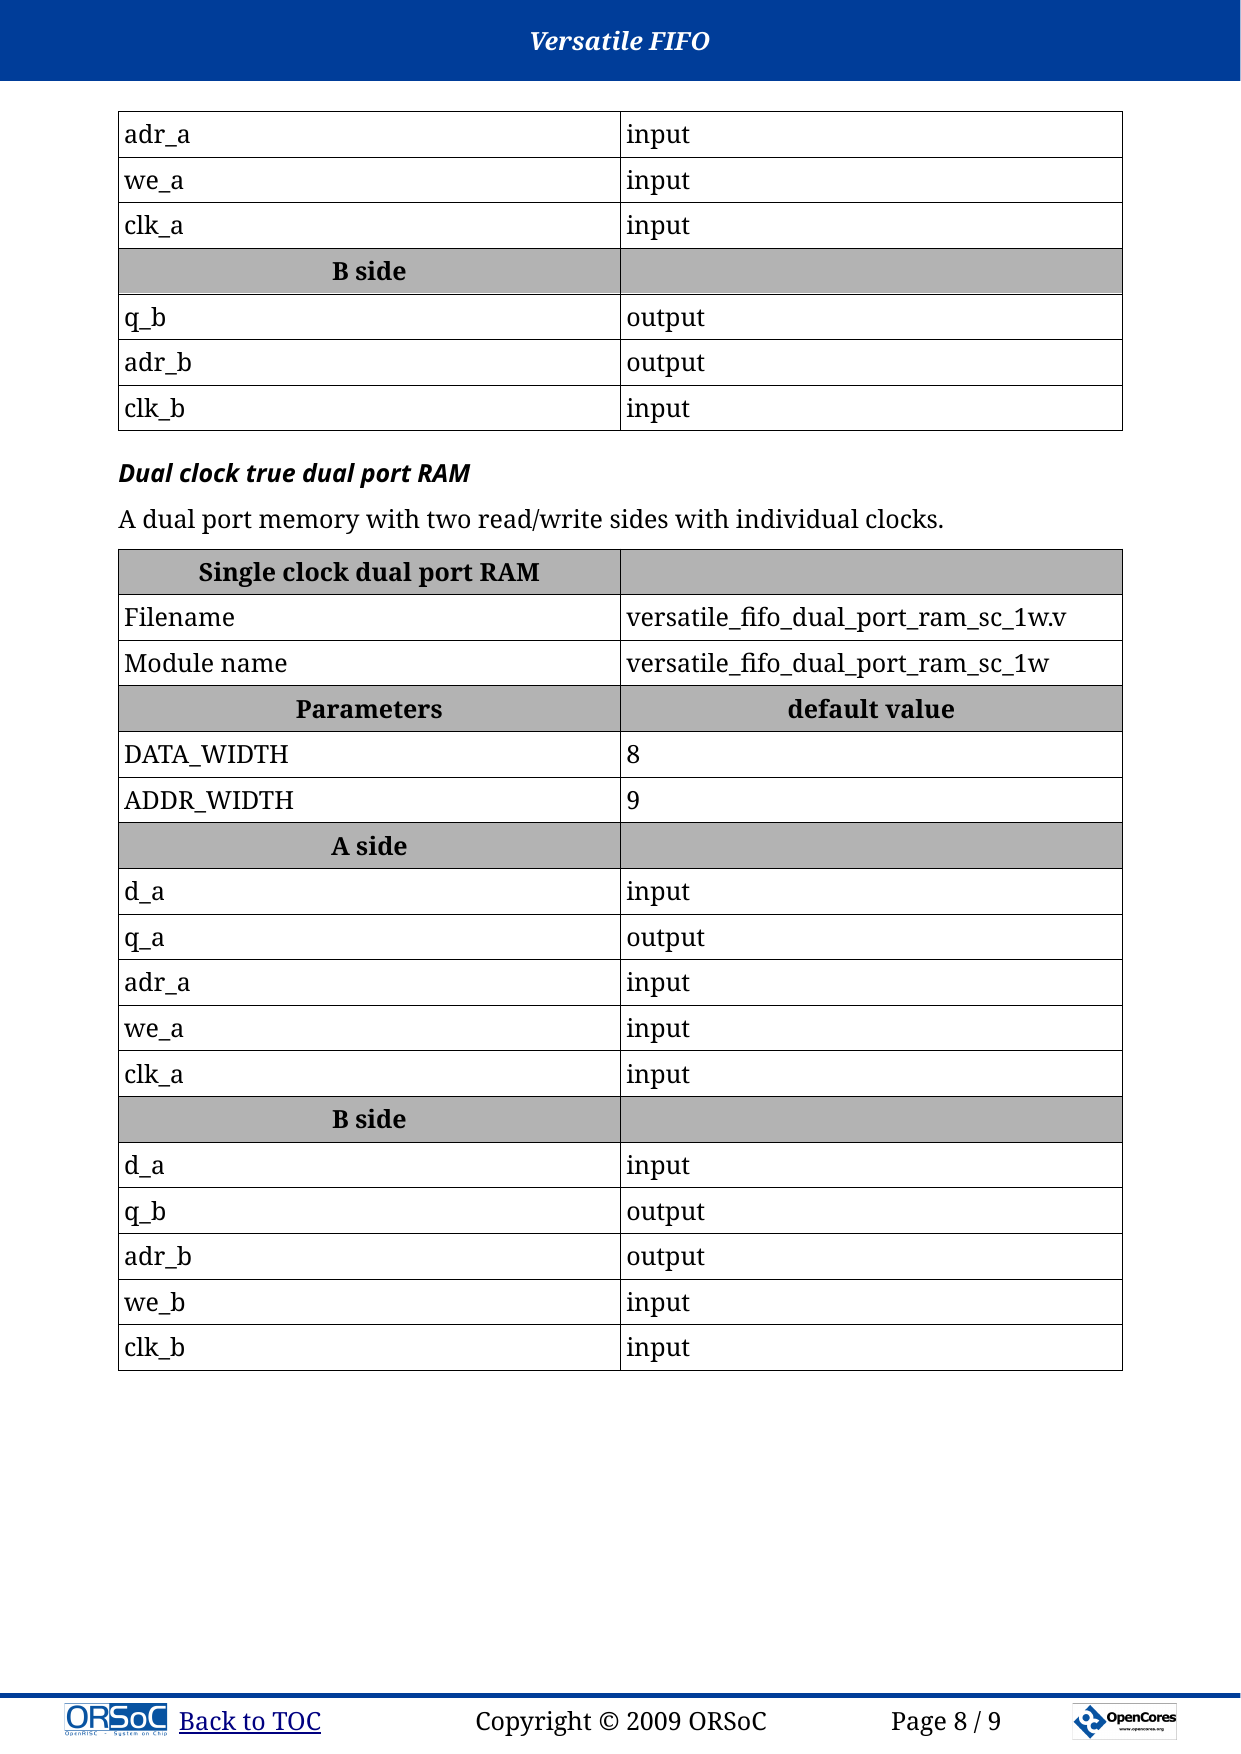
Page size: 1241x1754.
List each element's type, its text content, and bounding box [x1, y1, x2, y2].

table_cell d_a [119, 1143, 620, 1187]
table_cell Filename [119, 595, 620, 640]
table_cell q_b [119, 295, 620, 339]
table_cell input [621, 203, 1122, 248]
table_cell clk_a [119, 203, 620, 248]
table_cell B side [119, 249, 620, 293]
picture [1072, 1703, 1177, 1740]
table_cell input [621, 386, 1122, 430]
subtitle Dual clock true dual port RAM [118, 455, 1122, 489]
table_cell we_b [119, 1280, 620, 1324]
table_cell default value [621, 686, 1122, 731]
table_cell output [621, 295, 1122, 339]
table_cell we_a [119, 1006, 620, 1050]
table_cell Parameters [119, 686, 620, 731]
table_cell 8 [621, 732, 1122, 777]
picture [64, 1703, 168, 1736]
table_cell input [621, 1280, 1122, 1324]
table_cell B side [119, 1097, 620, 1142]
table_cell input [621, 1143, 1122, 1187]
table_cell A side [119, 823, 620, 868]
table_cell input [621, 1325, 1122, 1370]
table_cell 9 [621, 778, 1122, 822]
table_cell adr_a [119, 960, 620, 1005]
table_cell adr_b [119, 340, 620, 385]
table_cell clk_b [119, 1325, 620, 1370]
table_header Single clock dual port RAM [119, 550, 620, 594]
table_cell q_a [119, 915, 620, 959]
table_cell output [621, 340, 1122, 385]
table_cell adr_a [119, 112, 620, 157]
table_cell adr_b [119, 1234, 620, 1278]
table_cell clk_b [119, 386, 620, 430]
text A dual port memory with two read/write sides with individual clocks. [118, 502, 1122, 536]
table_cell q_b [119, 1188, 620, 1233]
table_cell d_a [119, 869, 620, 913]
table_cell we_a [119, 158, 620, 202]
table_cell ADDR_WIDTH [119, 778, 620, 822]
table_cell input [621, 960, 1122, 1005]
table_cell clk_a [119, 1051, 620, 1096]
table_cell [621, 249, 1122, 293]
table_cell input [621, 869, 1122, 913]
table_cell [621, 823, 1122, 868]
table_cell DATA_WIDTH [119, 732, 620, 777]
table_cell input [621, 112, 1122, 157]
table_cell versatile_fifo_dual_port_ram_sc_1w [621, 641, 1122, 685]
table_cell input [621, 1051, 1122, 1096]
table_cell input [621, 158, 1122, 202]
table_header [621, 550, 1122, 594]
table_cell Module name [119, 641, 620, 685]
table_cell [621, 1097, 1122, 1142]
table_cell versatile_fifo_dual_port_ram_sc_1w.v [621, 595, 1122, 640]
table_cell output [621, 1234, 1122, 1278]
table_cell output [621, 1188, 1122, 1233]
table_cell input [621, 1006, 1122, 1050]
table_cell output [621, 915, 1122, 959]
